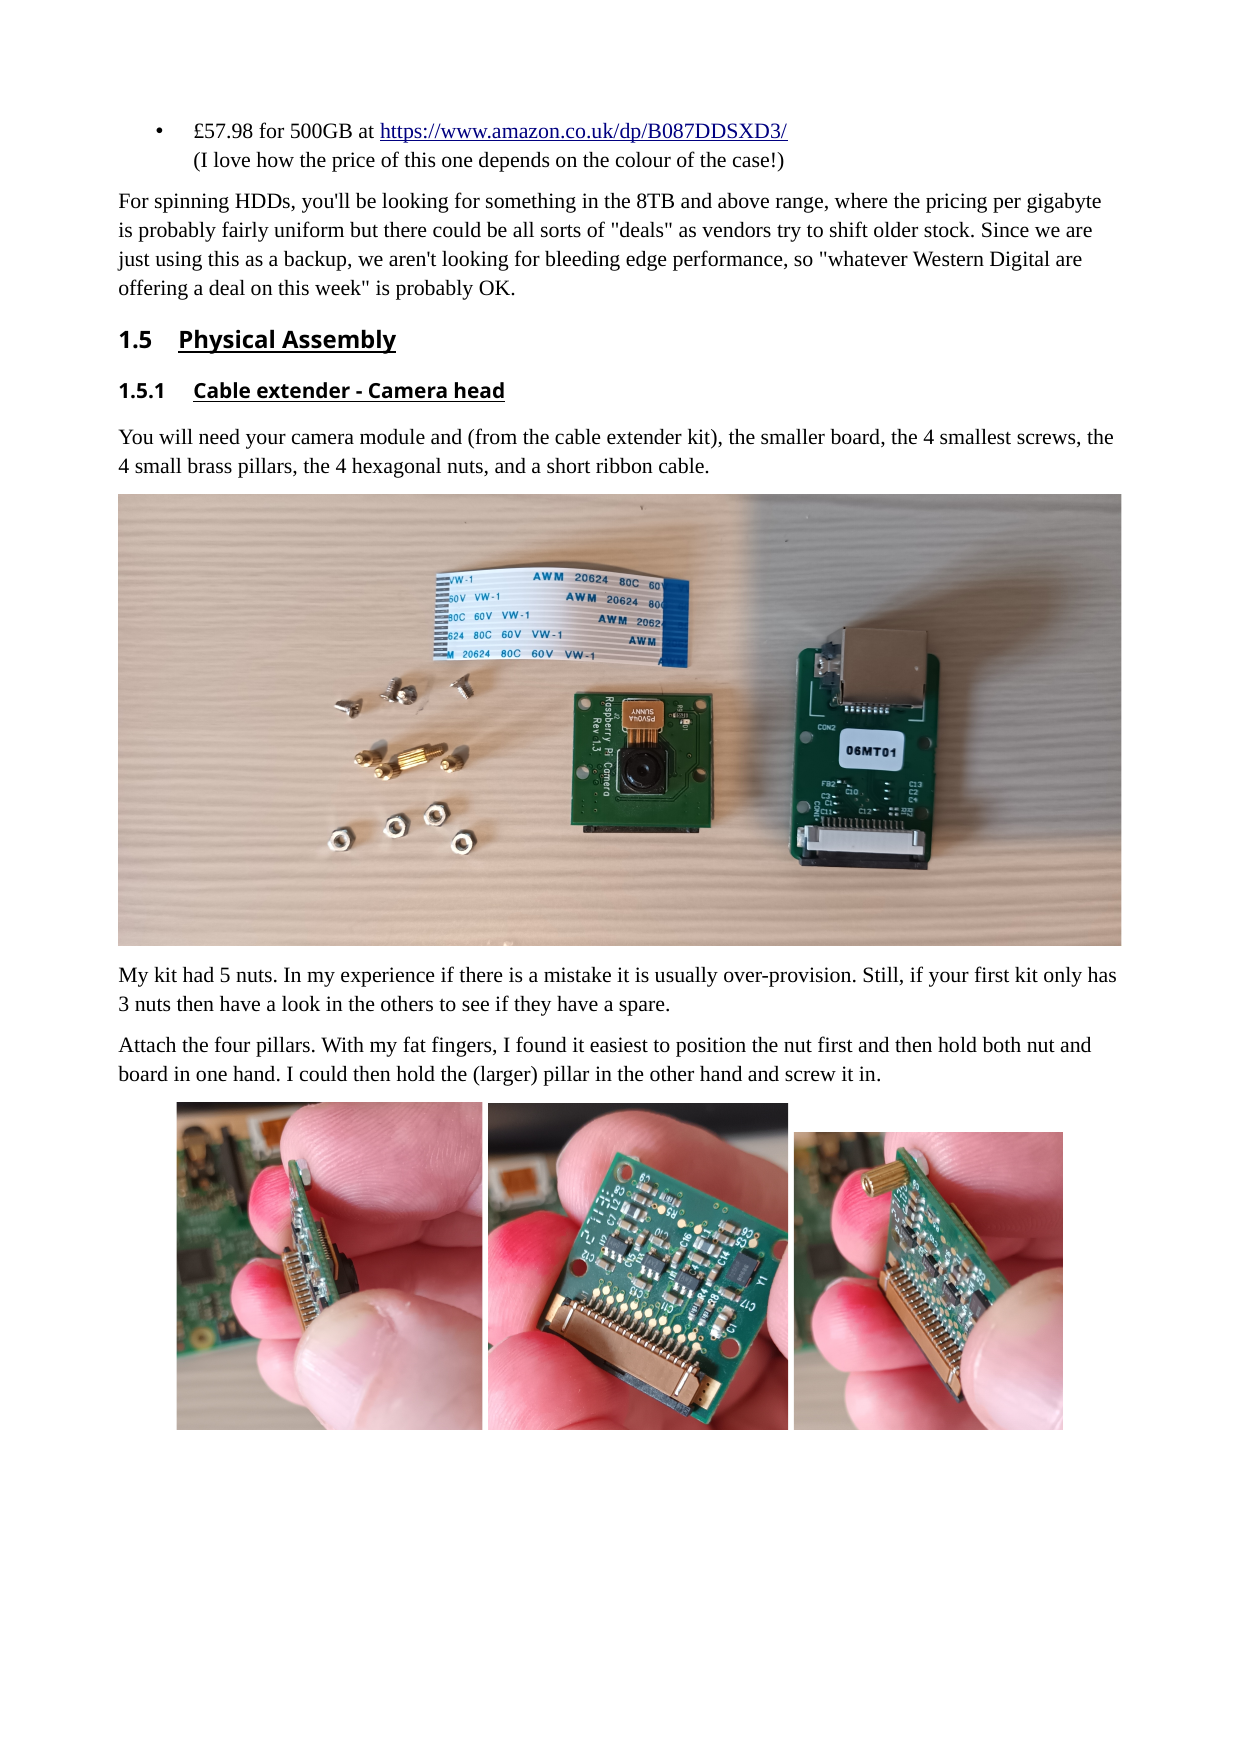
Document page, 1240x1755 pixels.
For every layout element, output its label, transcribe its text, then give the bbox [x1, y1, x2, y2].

text For spinning HDDs, you'll be looking for something in the 8TB and above range, where the pricing per gigabyte is probably fairly uniform but there could be all sorts of "deals" as vendors try to shift older stock. Since we are just using this as a backup, we aren't looking for bleeding edge performance, so "whatever Western Digital are offering a deal on this week" is probably OK. [118, 188, 1121, 301]
text You will need your camera module and (from the cable extender kit), the smaller board, the 4 smallest screws, the 4 small brass pillars, the 4 hexagonal nuts, and a short ribbon cable. [118, 424, 1121, 478]
text My kit had 5 nuts. In my experience if there is a mistake it is usually over-provision. Still, if your first kit only has 3 nuts then have a look in the others to see if they have a spare. [118, 962, 1121, 1016]
subtitle Physical Assembly [118, 323, 1121, 356]
list £57.98 for 500GB at https://www.amazon.co.uk/dp/B087DDSXD3/ (I love how the price of this one depends on the colour of the case!) [156, 118, 1121, 172]
picture [176, 1102, 483, 1430]
picture [118, 494, 1122, 946]
picture [793, 1132, 1063, 1430]
picture [488, 1103, 789, 1430]
text Attach the four pillars. With my fat fingers, I found it easiest to position the nut first and then hold both nut and board in one hand. I could then hold the (larger) pillar in the other hand and screw it in. [118, 1032, 1121, 1086]
subtitle Cable extender - Camera head [118, 377, 1121, 405]
